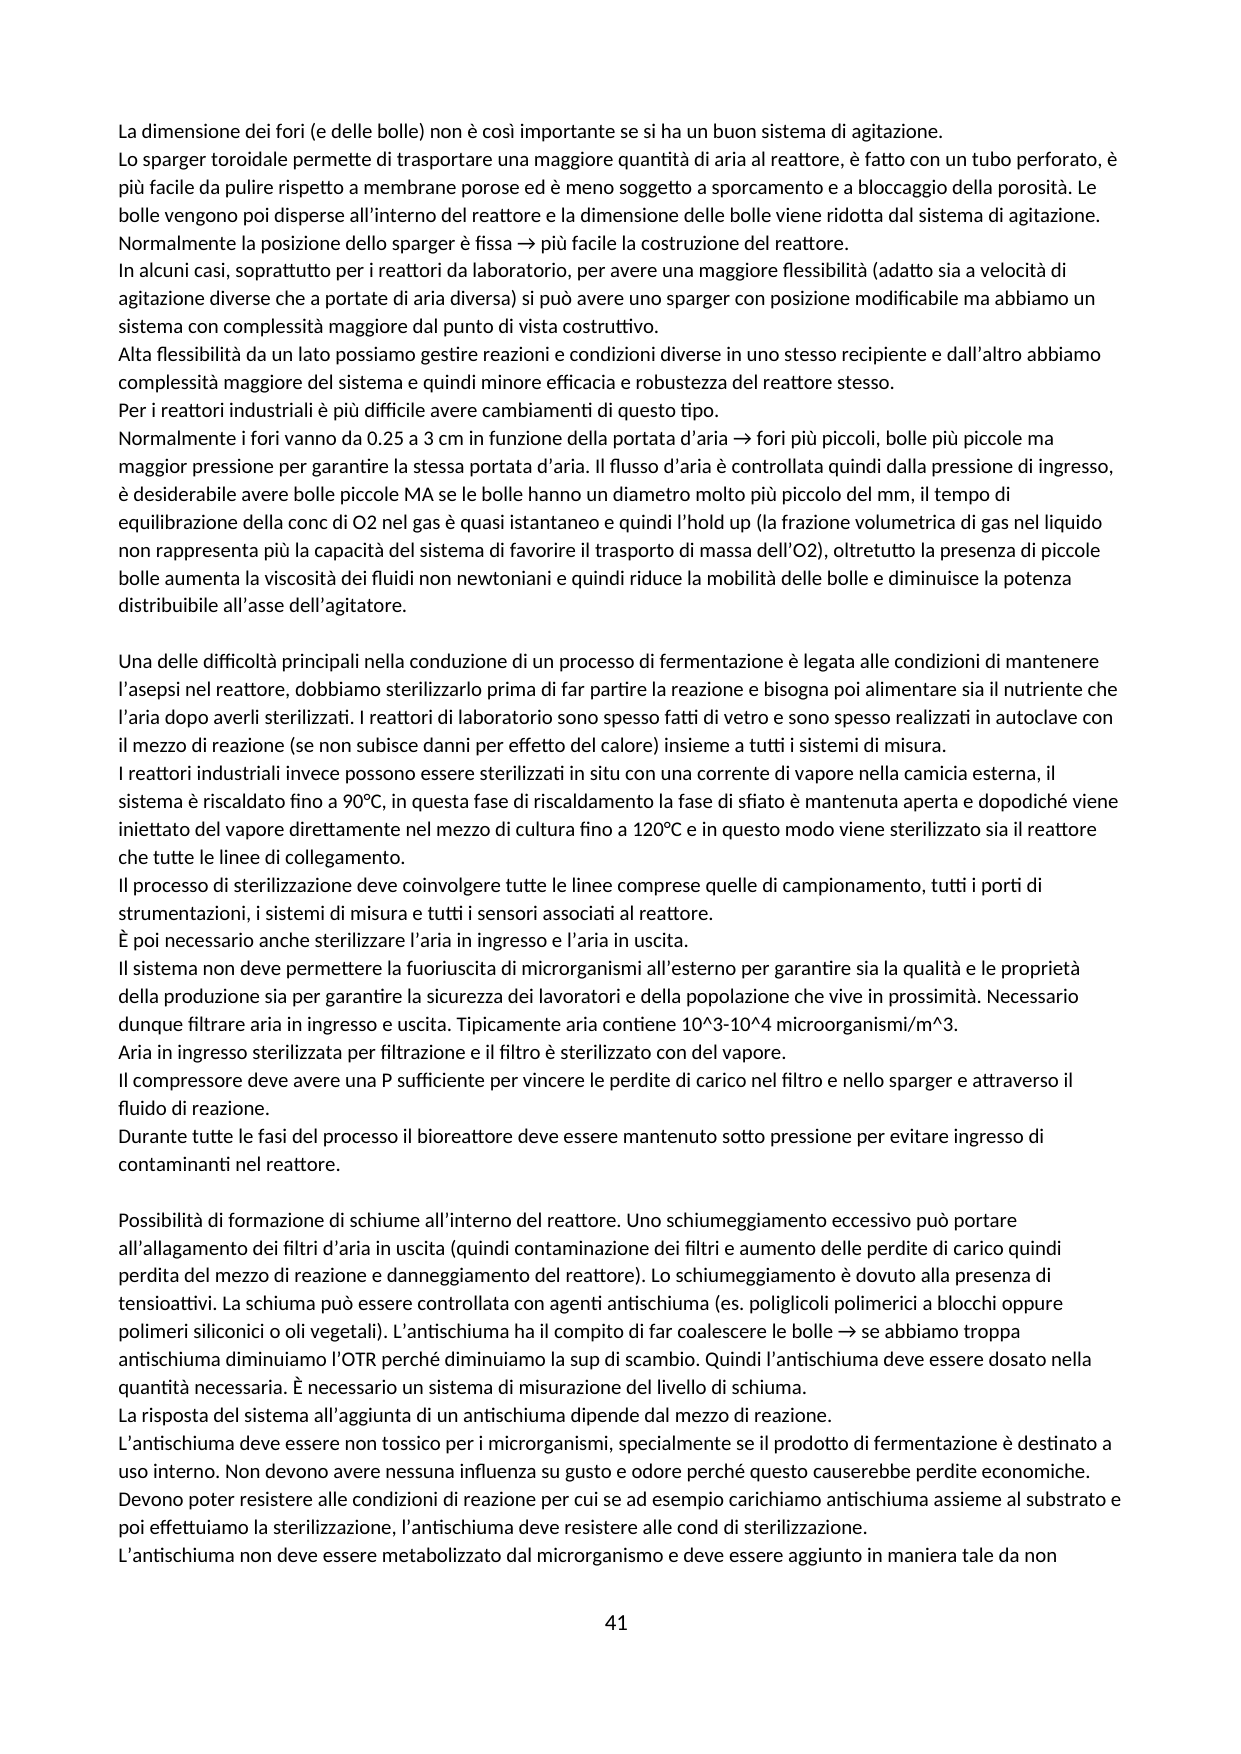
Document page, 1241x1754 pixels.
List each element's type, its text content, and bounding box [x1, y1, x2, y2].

text In alcuni casi, soprattutto per i reattori da laboratorio, per avere una maggiore flessibilità (adatto sia a velocità di agitazione diverse che a portate di aria diversa) si può avere uno sparger con posizione modificabile ma abbiamo un sistema con complessità maggiore dal punto di vista costruttivo. Alta flessibilità da un lato possiamo gestire reazioni e condizioni diverse in uno stesso recipiente e dall’altro abbiamo complessità maggiore del sistema e quindi minore efficacia e robustezza del reattore stesso. Per i reattori industriali è più difficile avere cambiamenti di questo tipo. Normalmente i fori vanno da 0.25 a 3 cm in funzione della portata d’aria → fori più piccoli, bolle più piccole ma maggior pressione per garantire la stessa portata d’aria. Il flusso d’aria è controllata quindi dalla pressione di ingresso, è desiderabile avere bolle piccole MA se le bolle hanno un diametro molto più piccolo del mm, il tempo di equilibrazione della conc di O2 nel gas è quasi istantaneo e quindi l’hold up (la frazione volumetrica di gas nel liquido non rappresenta più la capacità del sistema di favorire il trasporto di massa dell’O2), oltretutto la presenza di piccole bolle aumenta la viscosità dei fluidi non newtoniani e quindi riduce la mobilità delle bolle e diminuisce la potenza distribuibile all’asse dell’agitatore. Una delle difficoltà principali nella conduzione di un processo di fermentazione è legata alle condizioni di mantenere l’asepsi nel reattore, dobbiamo sterilizzarlo prima di far partire la reazione e bisogna poi alimentare sia il nutriente che l’aria dopo averli sterilizzati. I reattori di laboratorio sono spesso fatti di vetro e sono spesso realizzati in autoclave con il mezzo di reazione (se non subisce danni per effetto del calore) insieme a tutti i sistemi di misura. I reattori industriali invece possono essere sterilizzati in situ con una corrente di vapore nella camicia esterna, il sistema è riscaldato fino a 90°C, in questa fase di riscaldamento la fase di sfiato è mantenuta aperta e dopodiché viene iniettato del vapore direttamente nel mezzo di cultura fino a 120°C e in questo modo viene sterilizzato sia il reattore che tutte le linee di collegamento. Il processo di sterilizzazione deve coinvolgere tutte le linee comprese quelle di campionamento, tutti i porti di strumentazioni, i sistemi di misura e tutti i sensori associati al reattore. [118, 258, 1124, 925]
text La dimensione dei fori (e delle bolle) non è così importante se si ha un buon sistema di agitazione. Lo sparger toroidale permette di trasportare una maggiore quantità di aria al reattore, è fatto con un tubo perforato, è più facile da pulire rispetto a membrane porose ed è meno soggetto a sporcamento e a bloccaggio della porosità. Le bolle vengono poi disperse all’interno del reattore e la dimensione delle bolle viene ridotta dal sistema di agitazione. [118, 118, 1124, 227]
text Normalmente la posizione dello sparger è fissa → più facile la costruzione del reattore. [118, 230, 1124, 255]
text È poi necessario anche sterilizzare l’aria in ingresso e l’aria in uscita. Il sistema non deve permettere la fuoriuscita di microrganismi all’esterno per garantire sia la qualità e le proprietà della produzione sia per garantire la sicurezza dei lavoratori e della popolazione che vive in prossimità. Necessario dunque filtrare aria in ingresso e uscita. Tipicamente aria contiene 10^3-10^4 microorganismi/m^3. Aria in ingresso sterilizzata per filtrazione e il filtro è sterilizzato con del vapore. Il compressore deve avere una P sufficiente per vincere le perdite di carico nel filtro e nello sparger e attraverso il fluido di reazione. Durante tutte le fasi del processo il bioreattore deve essere mantenuto sotto pressione per evitare ingresso di contaminanti nel reattore. Possibilità di formazione di schiume all’interno del reattore. Uno schiumeggiamento eccessivo può portare all’allagamento dei filtri d’aria in uscita (quindi contaminazione dei filtri e aumento delle perdite di carico quindi perdita del mezzo di reazione e danneggiamento del reattore). Lo schiumeggiamento è dovuto alla presenza di tensioattivi. La schiuma può essere controllata con agenti antischiuma (es. poliglicoli polimerici a blocchi oppure polimeri siliconici o oli vegetali). L’antischiuma ha il compito di far coalescere le bolle → se abbiamo troppa antischiuma diminuiamo l’OTR perché diminuiamo la sup di scambio. Quindi l’antischiuma deve essere dosato nella quantità necessaria. È necessario un sistema di misurazione del livello di schiuma. La risposta del sistema all’aggiunta di un antischiuma dipende dal mezzo di reazione. L’antischiuma deve essere non tossico per i microrganismi, specialmente se il prodotto di fermentazione è destinato a uso interno. Non devono avere nessuna influenza su gusto e odore perché questo causerebbe perdite economiche. Devono poter resistere alle condizioni di reazione per cui se ad esempio carichiamo antischiuma assieme al substrato e poi effettuiamo la sterilizzazione, l’antischiuma deve resistere alle cond di sterilizzazione. L’antischiuma non deve essere metabolizzato dal microrganismo e deve essere aggiunto in maniera tale da non [118, 928, 1124, 1567]
